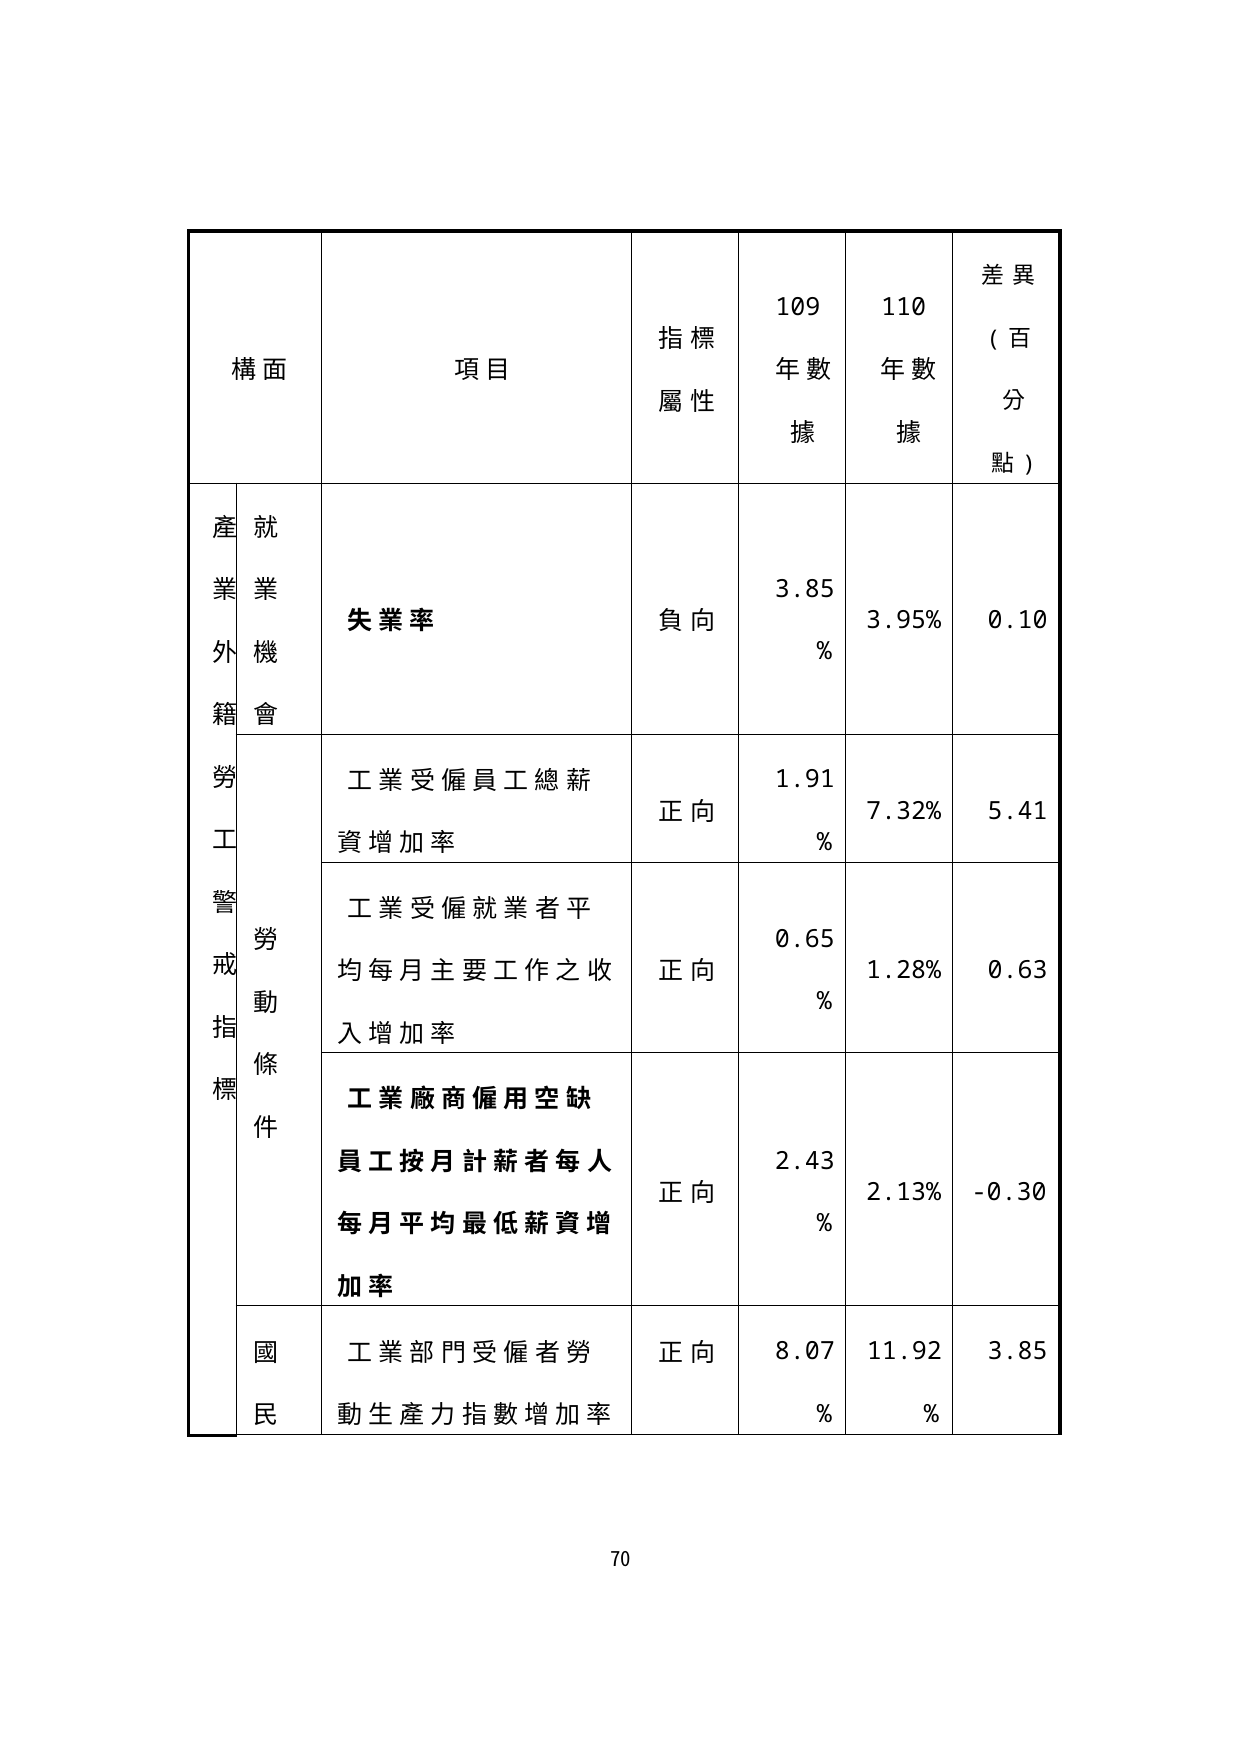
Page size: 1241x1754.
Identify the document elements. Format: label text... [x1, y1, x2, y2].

table_cell 3.85% [739, 484, 845, 733]
table_cell 2.13% [846, 1053, 952, 1305]
table_cell 正向 [632, 735, 738, 862]
table_cell 0.63 [953, 863, 1058, 1052]
table_cell 勞動條件 [237, 735, 321, 1305]
table_header 構面 [190, 233, 321, 482]
table_cell 國民 [237, 1306, 321, 1433]
table_header 項目 [322, 233, 631, 482]
table_cell 8.07% [739, 1306, 845, 1433]
table_cell 2.43% [739, 1053, 845, 1305]
table_header 指標 屬性 [632, 233, 738, 482]
table_cell 3.85 [953, 1306, 1058, 1433]
table_cell 7.32% [846, 735, 952, 862]
table_cell 正向 [632, 1306, 738, 1433]
table_header 109年數據 [739, 233, 845, 482]
table_cell 失業率 [322, 484, 631, 733]
table_cell 產業外籍勞工警戒指標 [190, 484, 236, 1433]
table_cell 負向 [632, 484, 738, 733]
table_cell 11.92% [846, 1306, 952, 1433]
table_cell 3.95% [846, 484, 952, 733]
table_cell 工業受僱員工總薪資增加率 [322, 735, 631, 862]
table_header 差異 (百分點) [953, 233, 1058, 482]
table_cell 就業機會 [237, 484, 321, 733]
table_cell 0.65% [739, 863, 845, 1052]
table_cell 1.91% [739, 735, 845, 862]
table_cell 工業廠商僱用空缺員工按月計薪者每人每月平均最低薪資增加率 [322, 1053, 631, 1305]
table_cell -0.30 [953, 1053, 1058, 1305]
table_cell 工業受僱就業者平均每月主要工作之收入增加率 [322, 863, 631, 1052]
table_header 110年數據 [846, 233, 952, 482]
table_cell 工業部門受僱者勞動生產力指數增加率 [322, 1306, 631, 1433]
table_cell 0.10 [953, 484, 1058, 733]
table_cell 正向 [632, 863, 738, 1052]
table_cell 5.41 [953, 735, 1058, 862]
table_cell 正向 [632, 1053, 738, 1305]
table_cell 1.28% [846, 863, 952, 1052]
